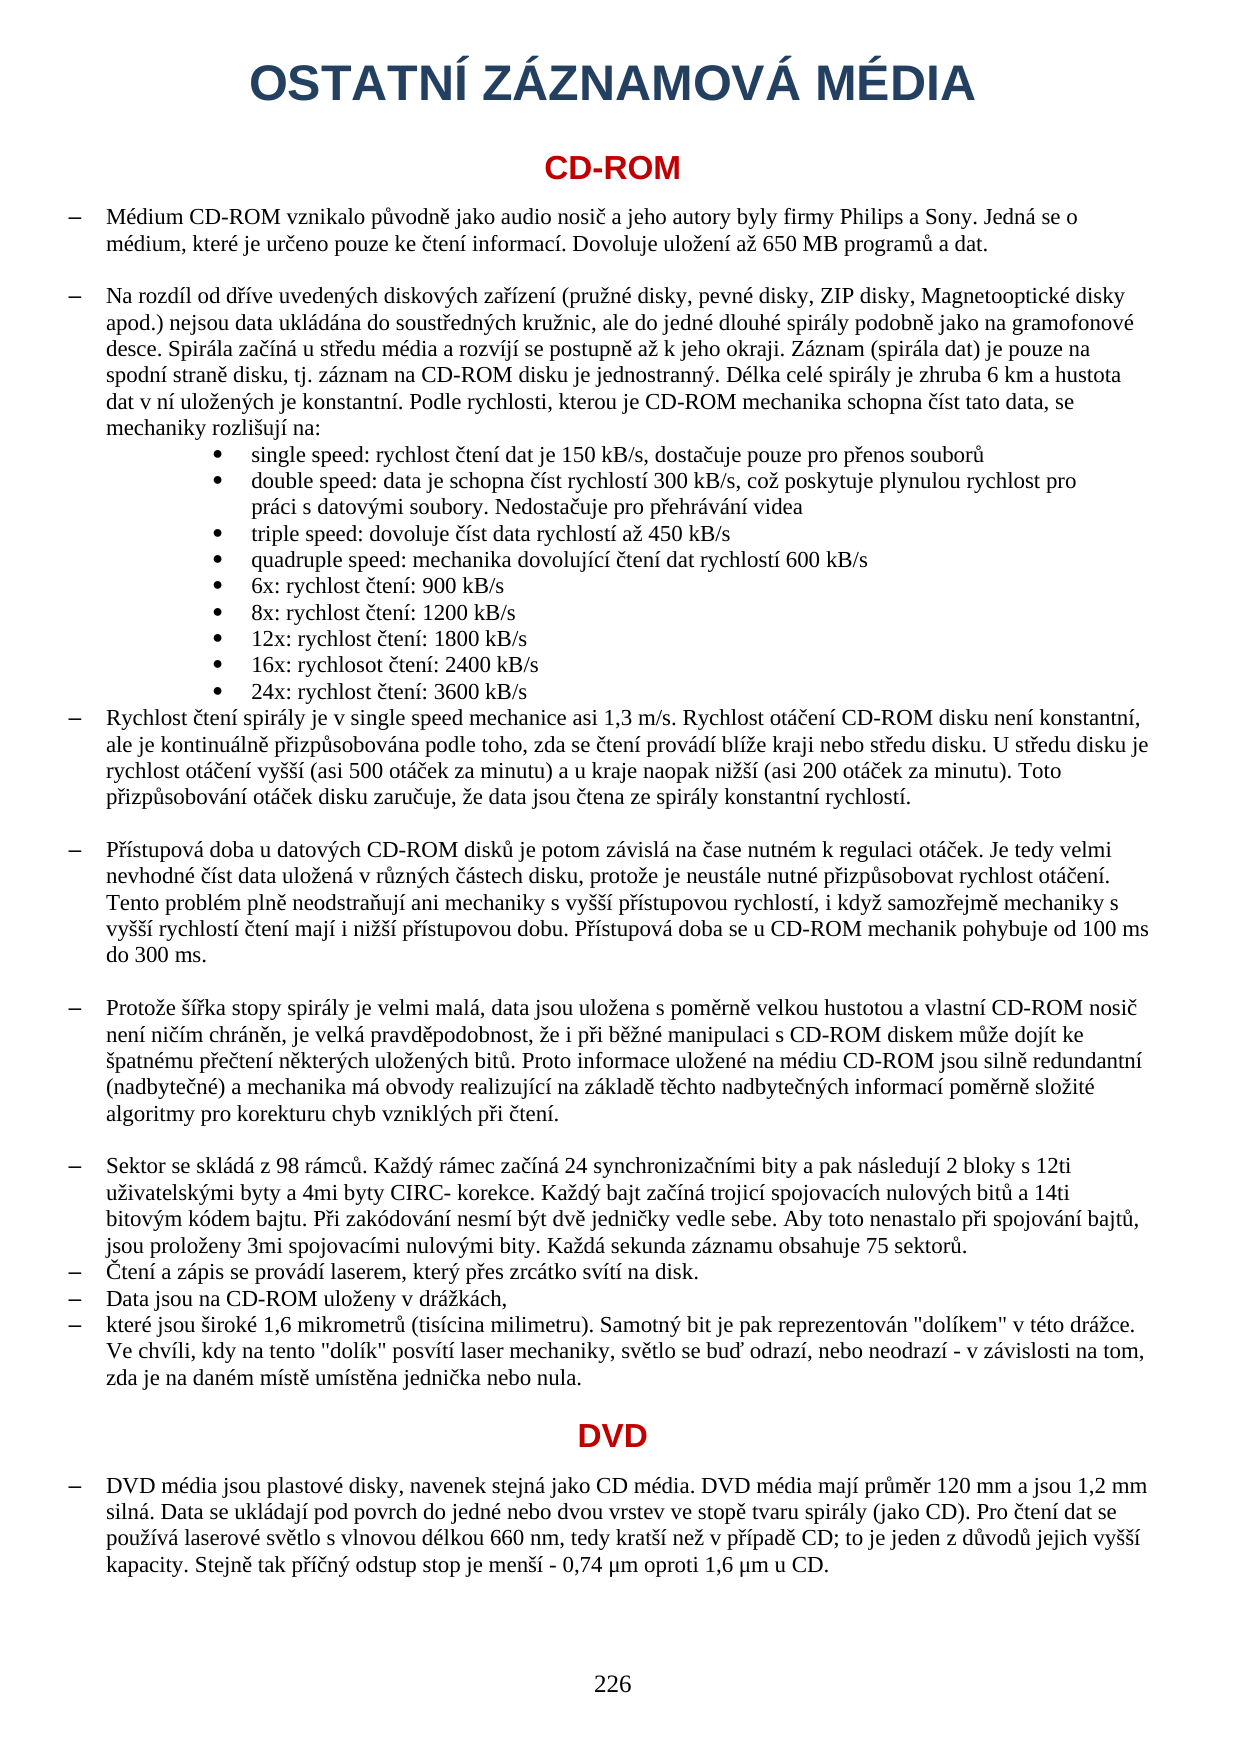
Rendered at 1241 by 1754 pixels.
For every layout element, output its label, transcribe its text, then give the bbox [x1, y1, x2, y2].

list single speed: rychlost čtení dat je 150 kB/s, dostačuje pouze pro přenos souborů [213, 441, 1093, 467]
list Na rozdíl od dříve uvedených diskových zařízení (pružné disky, pevné disky, ZIP disky, Magnetooptické disky apod.) nejsou data ukládána do soustředných kružnic, ale do jedné dlouhé spirály podobně jako na gramofonové desce. Spirála začíná u středu média a rozvíjí se postupně až k jeho okraji. Záznam (spirála dat) je pouze na spodní straně disku, tj. záznam na CD-ROM disku je jednostranný. Délka celé spirály je zhruba 6 km a hustota dat v ní uložených je konstantní. Podle rychlosti, kterou je CD-ROM mechanika schopna číst tato data, se mechaniky rozlišují na: [90, 282, 1151, 441]
list 12x: rychlost čtení: 1800 kB/s [213, 625, 1093, 651]
list Rychlost čtení spirály je v single speed mechanice asi 1,3 m/s. Rychlost otáčení CD-ROM disku není konstantní, ale je kontinuálně přizpůsobována podle toho, zda se čtení provádí blíže kraji nebo středu disku. U středu disku je rychlost otáčení vyšší (asi 500 otáček za minutu) a u kraje naopak nižší (asi 200 otáček za minutu). Toto přizpůsobování otáček disku zaručuje, že data jsou čtena ze spirály konstantní rychlostí. [90, 704, 1151, 810]
list Protože šířka stopy spirály je velmi malá, data jsou uložena s poměrně velkou hustotou a vlastní CD-ROM nosič není ničím chráněn, je velká pravděpodobnost, že i při běžné manipulaci s CD-ROM diskem může dojít ke špatnému přečtení některých uložených bitů. Proto informace uložené na médiu CD-ROM jsou silně redundantní (nadbytečné) a mechanika má obvody realizující na základě těchto nadbytečných informací poměrně složité algoritmy pro korekturu chyb vzniklých při čtení. [90, 994, 1151, 1126]
list triple speed: dovoluje číst data rychlostí až 450 kB/s [213, 520, 1093, 546]
text OSTATNÍ ZÁZNAMOVÁ MÉDIA [162, 53, 1063, 111]
list 24x: rychlost čtení: 3600 kB/s [213, 678, 1093, 704]
list Sektor se skládá z 98 rámců. Každý rámec začíná 24 synchronizačními bity a pak následují 2 bloky s 12ti uživatelskými byty a 4mi byty CIRC- korekce. Každý bajt začíná trojicí spojovacích nulových bitů a 14ti bitovým kódem bajtu. Při zakódování nesmí být dvě jedničky vedle sebe. Aby toto nenastalo při spojování bajtů, jsou proloženy 3mi spojovacími nulovými bity. Každá sekunda záznamu obsahuje 75 sektorů. [90, 1152, 1151, 1258]
text DVD [133, 1416, 1092, 1455]
list které jsou široké 1,6 mikrometrů (tisícina milimetru). Samotný bit je pak reprezentován "dolíkem" v této drážce. Ve chvíli, kdy na tento "dolík" posvítí laser mechaniky, světlo se buď odrazí, nebo neodrazí - v závislosti na tom, zda je na daném místě umístěna jednička nebo nula. [90, 1311, 1151, 1390]
list quadruple speed: mechanika dovolující čtení dat rychlostí 600 kB/s [213, 546, 1093, 572]
list 8x: rychlost čtení: 1200 kB/s [213, 599, 1093, 625]
list Přístupová doba u datových CD-ROM disků je potom závislá na čase nutném k regulaci otáček. Je tedy velmi nevhodné číst data uložená v různých částech disku, protože je neustále nutné přizpůsobovat rychlost otáčení. Tento problém plně neodstraňují ani mechaniky s vyšší přístupovou rychlostí, i když samozřejmě mechaniky s vyšší rychlostí čtení mají i nižší přístupovou dobu. Přístupová doba se u CD-ROM mechanik pohybuje od 100 ms do 300 ms. [90, 836, 1151, 968]
text CD-ROM [133, 148, 1092, 187]
list 16x: rychlosot čtení: 2400 kB/s [213, 651, 1093, 678]
list double speed: data je schopna číst rychlostí 300 kB/s, což poskytuje plynulou rychlost pro práci s datovými soubory. Nedostačuje pro přehrávání videa [213, 467, 1093, 520]
list 6x: rychlost čtení: 900 kB/s [213, 572, 1093, 599]
list DVD média jsou plastové disky, navenek stejná jako CD média. DVD média mají průměr 120 mm a jsou 1,2 mm silná. Data se ukládají pod povrch do jedné nebo dvou vrstev ve stopě tvaru spirály (jako CD). Pro čtení dat se používá laserové světlo s vlnovou délkou 660 nm, tedy kratší než v případě CD; to je jeden z důvodů jejich vyšší kapacity. Stejně tak příčný odstup stop je menší - 0,74 μm oproti 1,6 μm u CD. [90, 1472, 1151, 1577]
list Data jsou na CD-ROM uloženy v drážkách, [90, 1284, 1151, 1311]
list Médium CD-ROM vznikalo původně jako audio nosič a jeho autory byly firmy Philips a Sony. Jedná se o médium, které je určeno pouze ke čtení informací. Dovoluje uložení až 650 MB programů a dat. [90, 203, 1151, 256]
list Čtení a zápis se provádí laserem, který přes zrcátko svítí na disk. [90, 1258, 1151, 1284]
